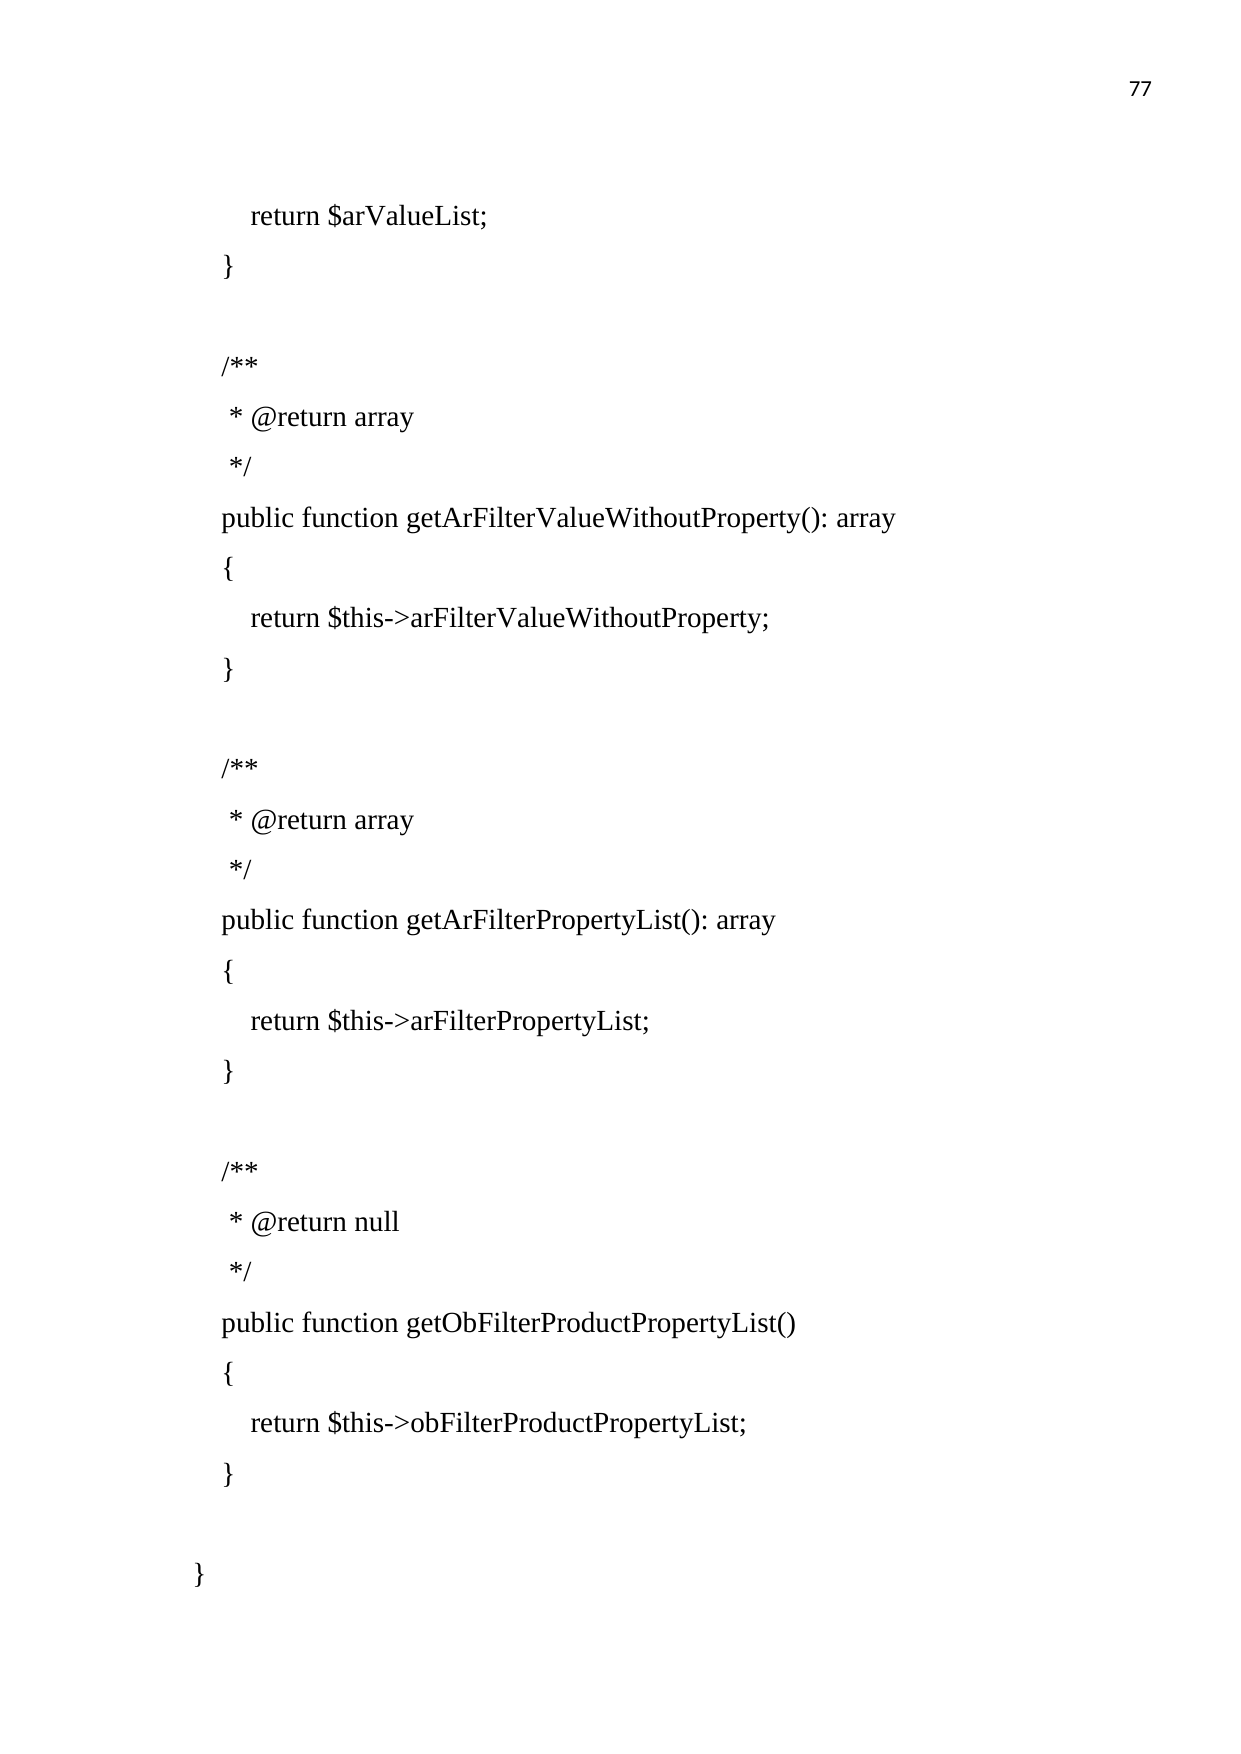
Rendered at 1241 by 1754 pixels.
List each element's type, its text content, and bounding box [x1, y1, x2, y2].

text } [118, 1053, 1152, 1087]
text /** [118, 349, 1152, 382]
text } [118, 651, 1152, 684]
text public function getArFilterValueWithoutProperty(): array [118, 500, 1152, 533]
text return $this->arFilterPropertyList; [118, 1003, 1152, 1037]
text return $arValueList; [118, 198, 1152, 232]
text */ [118, 852, 1152, 886]
text { [118, 1355, 1152, 1389]
text } [118, 1456, 1152, 1489]
text { [118, 953, 1152, 986]
text } [118, 1556, 1152, 1590]
text * @return array [118, 399, 1152, 433]
text public function getArFilterPropertyList(): array [118, 902, 1152, 936]
text /** [118, 751, 1152, 785]
text /** [118, 1154, 1152, 1187]
text */ [118, 449, 1152, 483]
text return $this->arFilterValueWithoutProperty; [118, 601, 1152, 634]
text * @return null [118, 1204, 1152, 1238]
text public function getObFilterProductPropertyList() [118, 1305, 1152, 1338]
text } [118, 248, 1152, 282]
text return $this->obFilterProductPropertyList; [118, 1406, 1152, 1439]
text * @return array [118, 802, 1152, 835]
text */ [118, 1254, 1152, 1288]
text { [118, 550, 1152, 584]
